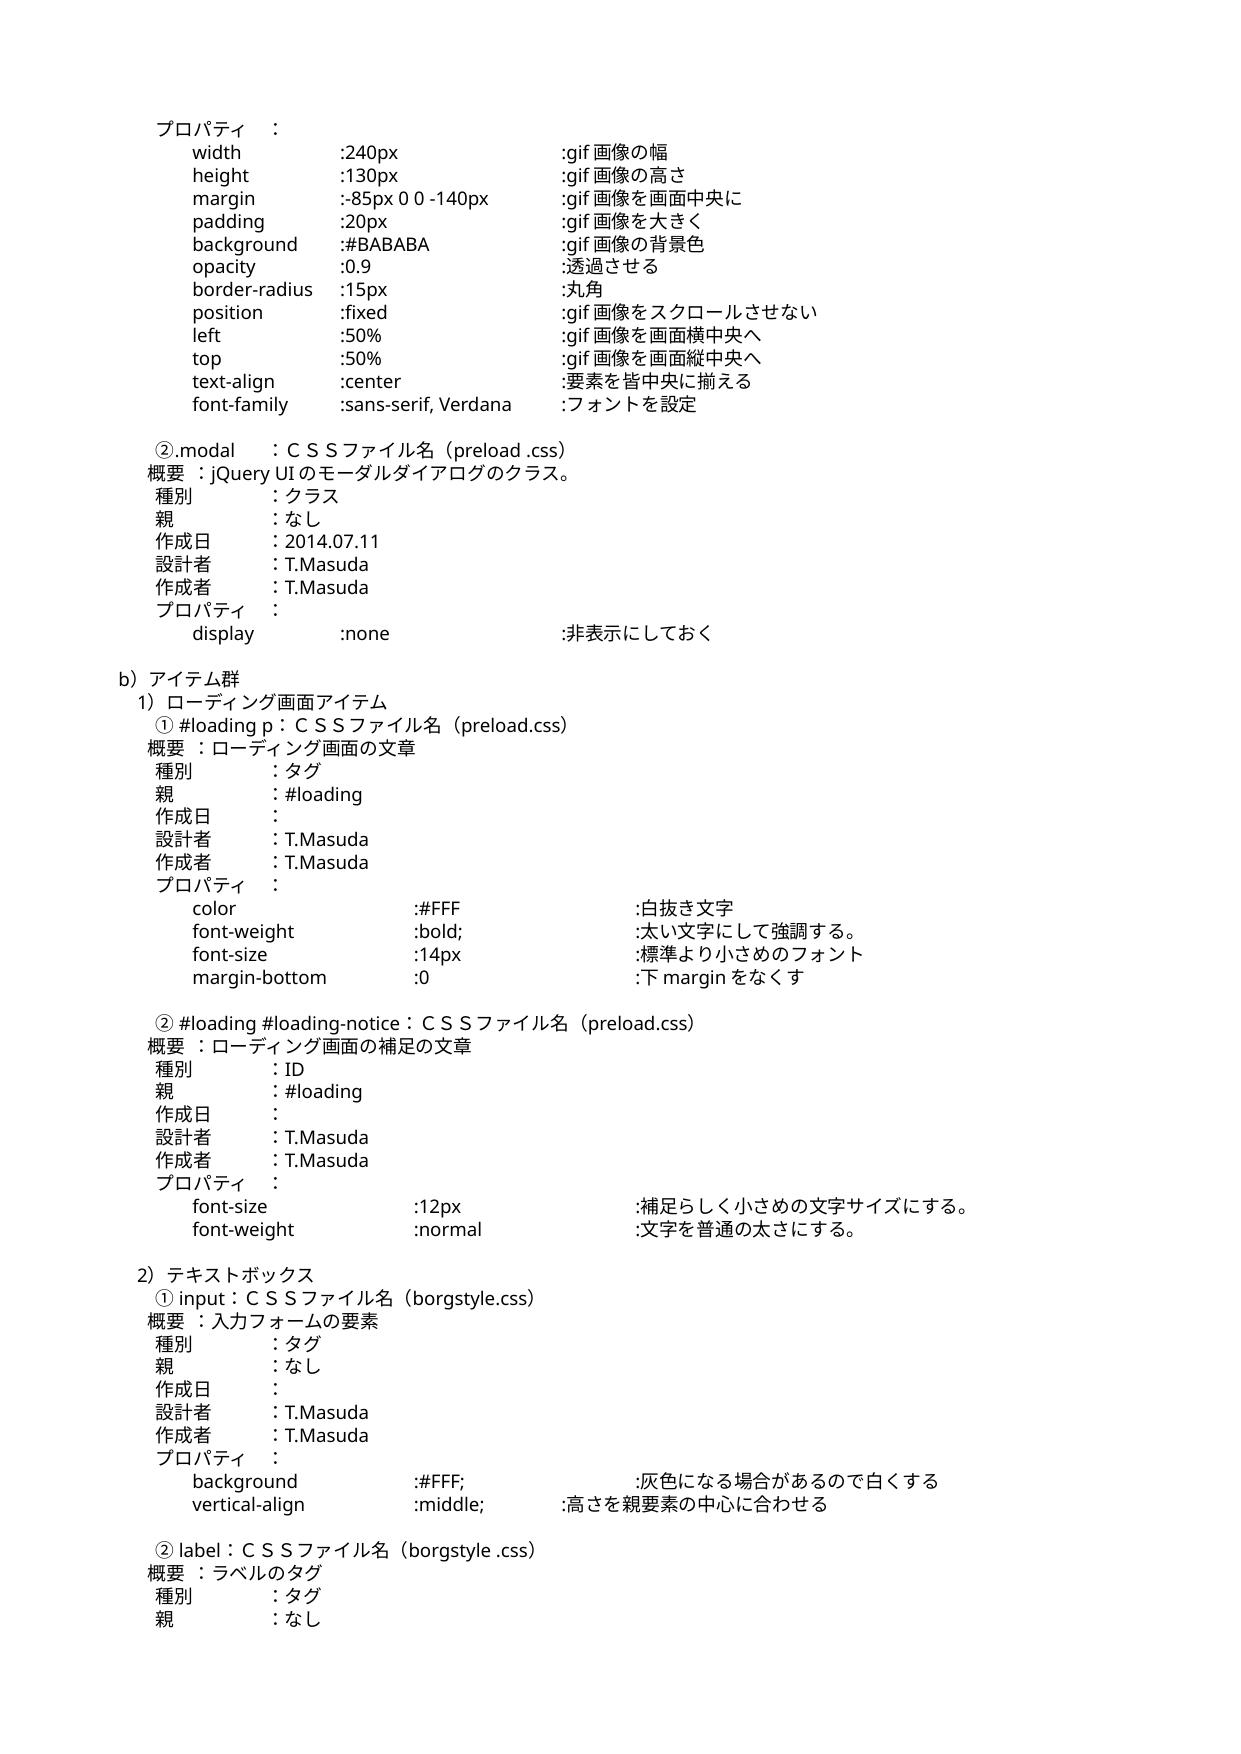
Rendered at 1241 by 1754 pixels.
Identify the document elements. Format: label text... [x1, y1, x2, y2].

text ① input：ＣＳＳファイル名（borgstyle.css） [118, 1287, 1122, 1310]
text color :#FFF :白抜き文字 [118, 897, 1122, 920]
text top :50% :gif画像を画面縦中央へ [118, 347, 1122, 370]
text font-weight :bold; :太い文字にして強調する。 [118, 920, 1122, 943]
text 親 ：なし [118, 1356, 1122, 1378]
text 種別 ：タグ [118, 760, 1122, 783]
text ②.modal ：ＣＳＳファイル名（preload .css） [118, 439, 1122, 462]
text 設計者 ：T.Masuda [118, 553, 1122, 576]
text margin-bottom :0 :下marginをなくす [118, 966, 1122, 989]
text vertical-align :middle; :高さを親要素の中心に合わせる [118, 1493, 1122, 1516]
text 種別 ：タグ [118, 1333, 1122, 1356]
text font-size :14px :標準より小さめのフォント [118, 943, 1122, 966]
text height :130px :gif画像の高さ [118, 164, 1122, 187]
text background :#FFF; :灰色になる場合があるので白くする [118, 1470, 1122, 1493]
text 1）ローディング画面アイテム [118, 691, 1122, 714]
text 作成日 ： [118, 1378, 1122, 1401]
text margin :-85px 0 0 -140px :gif画像を画面中央に [118, 187, 1122, 210]
text プロパティ ： [118, 1172, 1122, 1195]
text プロパティ ： [118, 874, 1122, 897]
text 概要 ：入力フォームの要素 [118, 1310, 1122, 1333]
text プロパティ ： [118, 1447, 1122, 1470]
text 種別 ：ID [118, 1058, 1122, 1081]
text 作成者 ：T.Masuda [118, 851, 1122, 874]
text 作成者 ：T.Masuda [118, 1149, 1122, 1172]
text 親 ：なし [118, 1608, 1122, 1631]
text ② label：ＣＳＳファイル名（borgstyle .css） [118, 1539, 1122, 1562]
text display :none :非表示にしておく [118, 622, 1122, 645]
text opacity :0.9 :透過させる [118, 256, 1122, 278]
text 親 ：#loading [118, 1081, 1122, 1103]
text プロパティ ： [118, 599, 1122, 622]
text 2）テキストボックス [118, 1264, 1122, 1287]
text 親 ：なし [118, 508, 1122, 531]
text 作成者 ：T.Masuda [118, 576, 1122, 599]
text 種別 ：タグ [118, 1585, 1122, 1608]
text プロパティ ： [118, 118, 1122, 141]
text padding :20px :gif画像を大きく [118, 210, 1122, 233]
text 親 ：#loading [118, 783, 1122, 806]
text position :fixed :gif画像をスクロールさせない [118, 301, 1122, 324]
text 概要 ：ローディング画面の補足の文章 [118, 1035, 1122, 1058]
text font-size :12px :補足らしく小さめの文字サイズにする。 [118, 1195, 1122, 1218]
text width :240px :gif画像の幅 [118, 141, 1122, 164]
text ② #loading #loading-notice：ＣＳＳファイル名（preload.css） [118, 1012, 1122, 1035]
text font-weight :normal :文字を普通の太さにする。 [118, 1218, 1122, 1241]
text ① #loading p：ＣＳＳファイル名（preload.css） [118, 714, 1122, 737]
text 設計者 ：T.Masuda [118, 1401, 1122, 1424]
text 作成日 ： [118, 806, 1122, 828]
text b）アイテム群 [118, 668, 1122, 691]
text 概要 ：ローディング画面の文章 [118, 737, 1122, 760]
text 作成日 ：2014.07.11 [118, 531, 1122, 553]
text background :#BABABA :gif画像の背景色 [118, 233, 1122, 256]
text 概要 ：ラベルのタグ [118, 1562, 1122, 1585]
text 作成者 ：T.Masuda [118, 1424, 1122, 1447]
text 設計者 ：T.Masuda [118, 828, 1122, 851]
text 設計者 ：T.Masuda [118, 1126, 1122, 1149]
text 概要 ：jQuery UIのモーダルダイアログのクラス。 [118, 462, 1122, 485]
text 種別 ：クラス [118, 485, 1122, 508]
text left :50% :gif画像を画面横中央へ [118, 324, 1122, 347]
text 作成日 ： [118, 1103, 1122, 1126]
text text-align :center :要素を皆中央に揃える [118, 370, 1122, 393]
text border-radius :15px :丸角 [118, 278, 1122, 301]
text font-family :sans-serif, Verdana :フォントを設定 [118, 393, 1122, 416]
